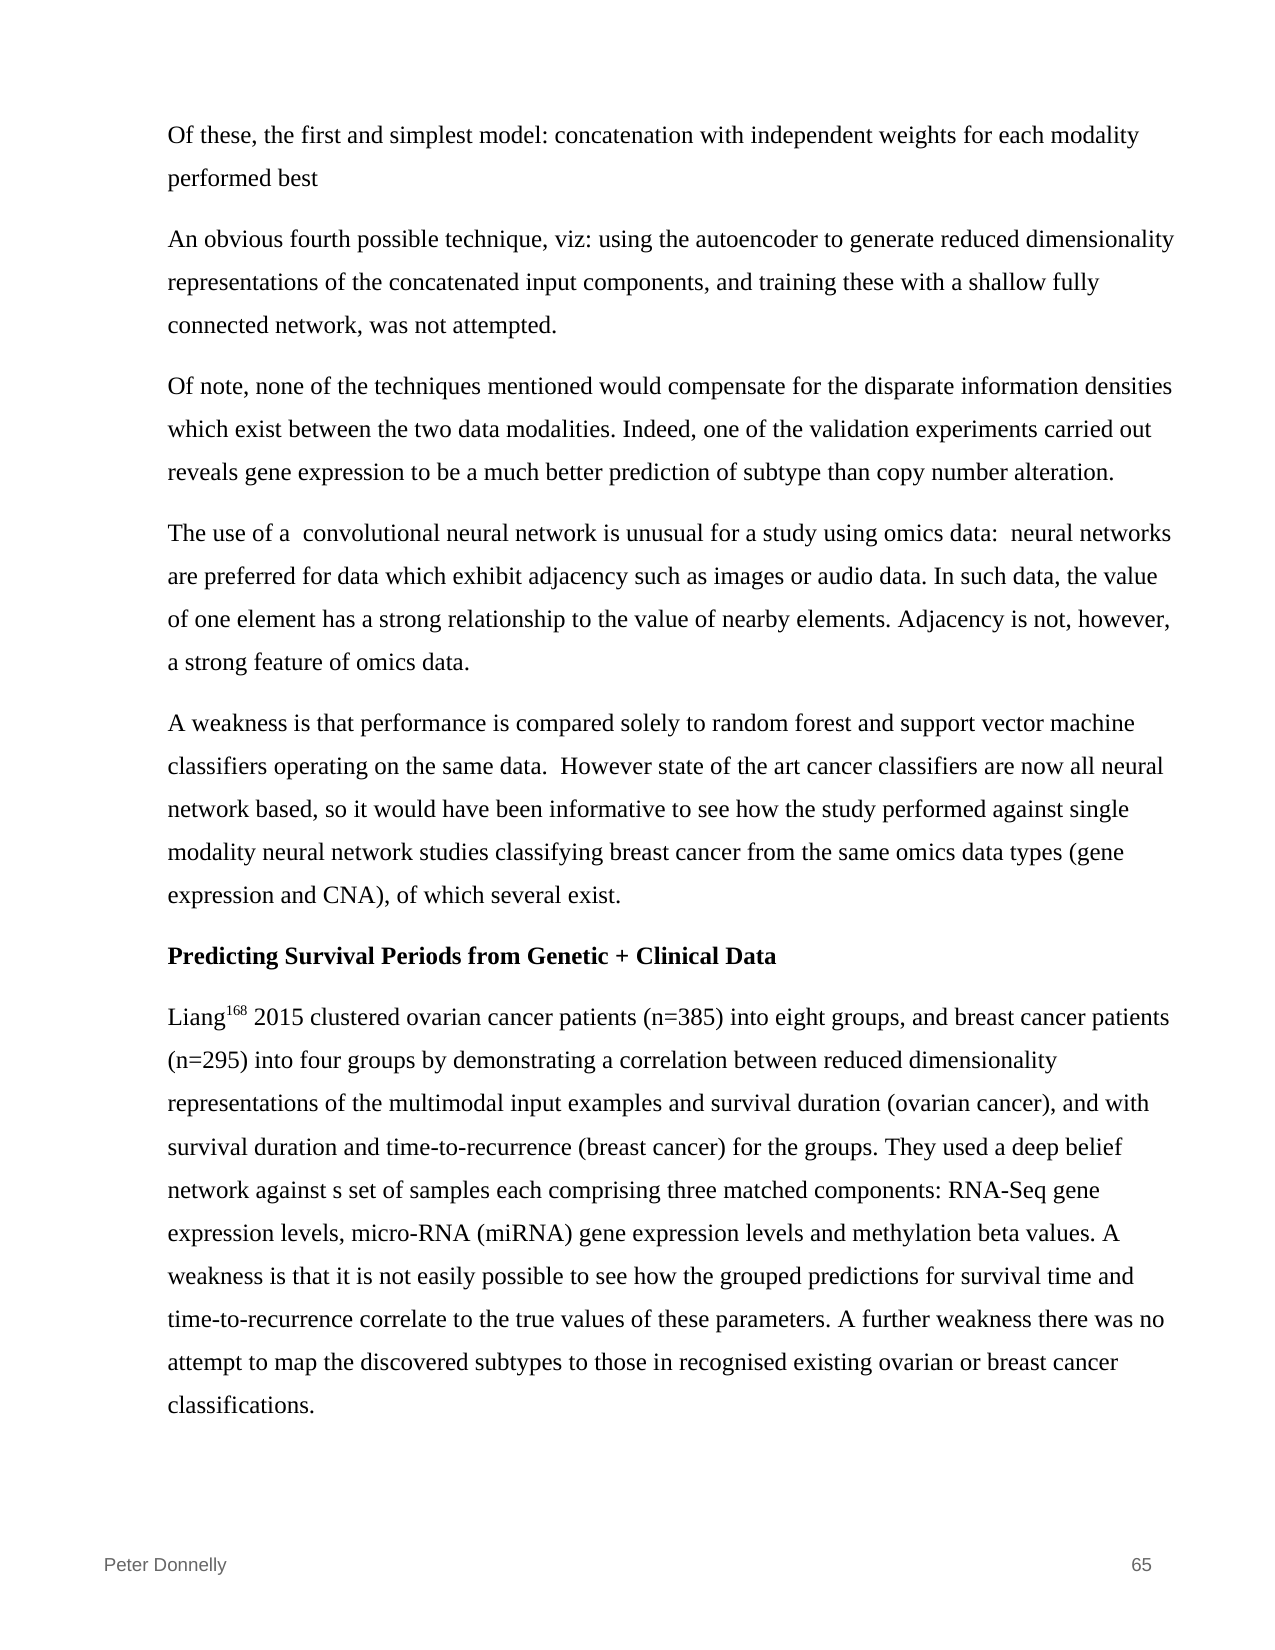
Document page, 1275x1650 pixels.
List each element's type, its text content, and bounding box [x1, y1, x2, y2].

text Of note, none of the techniques mentioned would compensate for the disparate information densities which exist between the two data modalities. Indeed, one of the validation experiments carried out reveals gene expression to be a much better prediction of subtype than copy number alteration. [167, 371, 1181, 486]
text An obvious fourth possible technique, viz: using the autoencoder to generate reduced dimensionality representations of the concatenated input components, and training these with a shallow fully connected network, was not attempted. [167, 224, 1181, 339]
text Of these, the first and simplest model: concatenation with independent weights for each modality performed best [167, 120, 1181, 192]
text Liang 2015 clustered ovarian cancer patients (n=385) into eight groups, and breast cancer patients (n=295) into four groups by demonstrating a correlation between reduced dimensionality representations of the multimodal input examples and survival duration (ovarian cancer), and with survival duration and time-to-recurrence (breast cancer) for the groups. They used a deep belief network against s set of samples each comprising three matched components: RNA-Seq gene expression levels, micro-RNA (miRNA) gene expression levels and methylation beta values. A weakness is that it is not easily possible to see how the grouped predictions for survival time and time-to-recurrence correlate to the true values of these parameters. A further weakness there was no attempt to map the discovered subtypes to those in recognised existing ovarian or breast cancer classifications. [167, 1002, 1181, 1419]
text The use of a convolutional neural network is unusual for a study using omics data: neural networks are preferred for data which exhibit adjacency such as images or audio data. In such data, the value of one element has a strong relationship to the value of nearby elements. Adjacency is not, however, a strong feature of omics data. [167, 518, 1181, 676]
text Predicting Survival Periods from Genetic + Clinical Data [167, 941, 1181, 970]
text A weakness is that performance is compared solely to random forest and support vector machine classifiers operating on the same data. However state of the art cancer classifiers are now all neural network based, so it would have been informative to see how the study performed against single modality neural network studies classifying breast cancer from the same omics data types (gene expression and CNA), of which several exist. [167, 708, 1181, 909]
